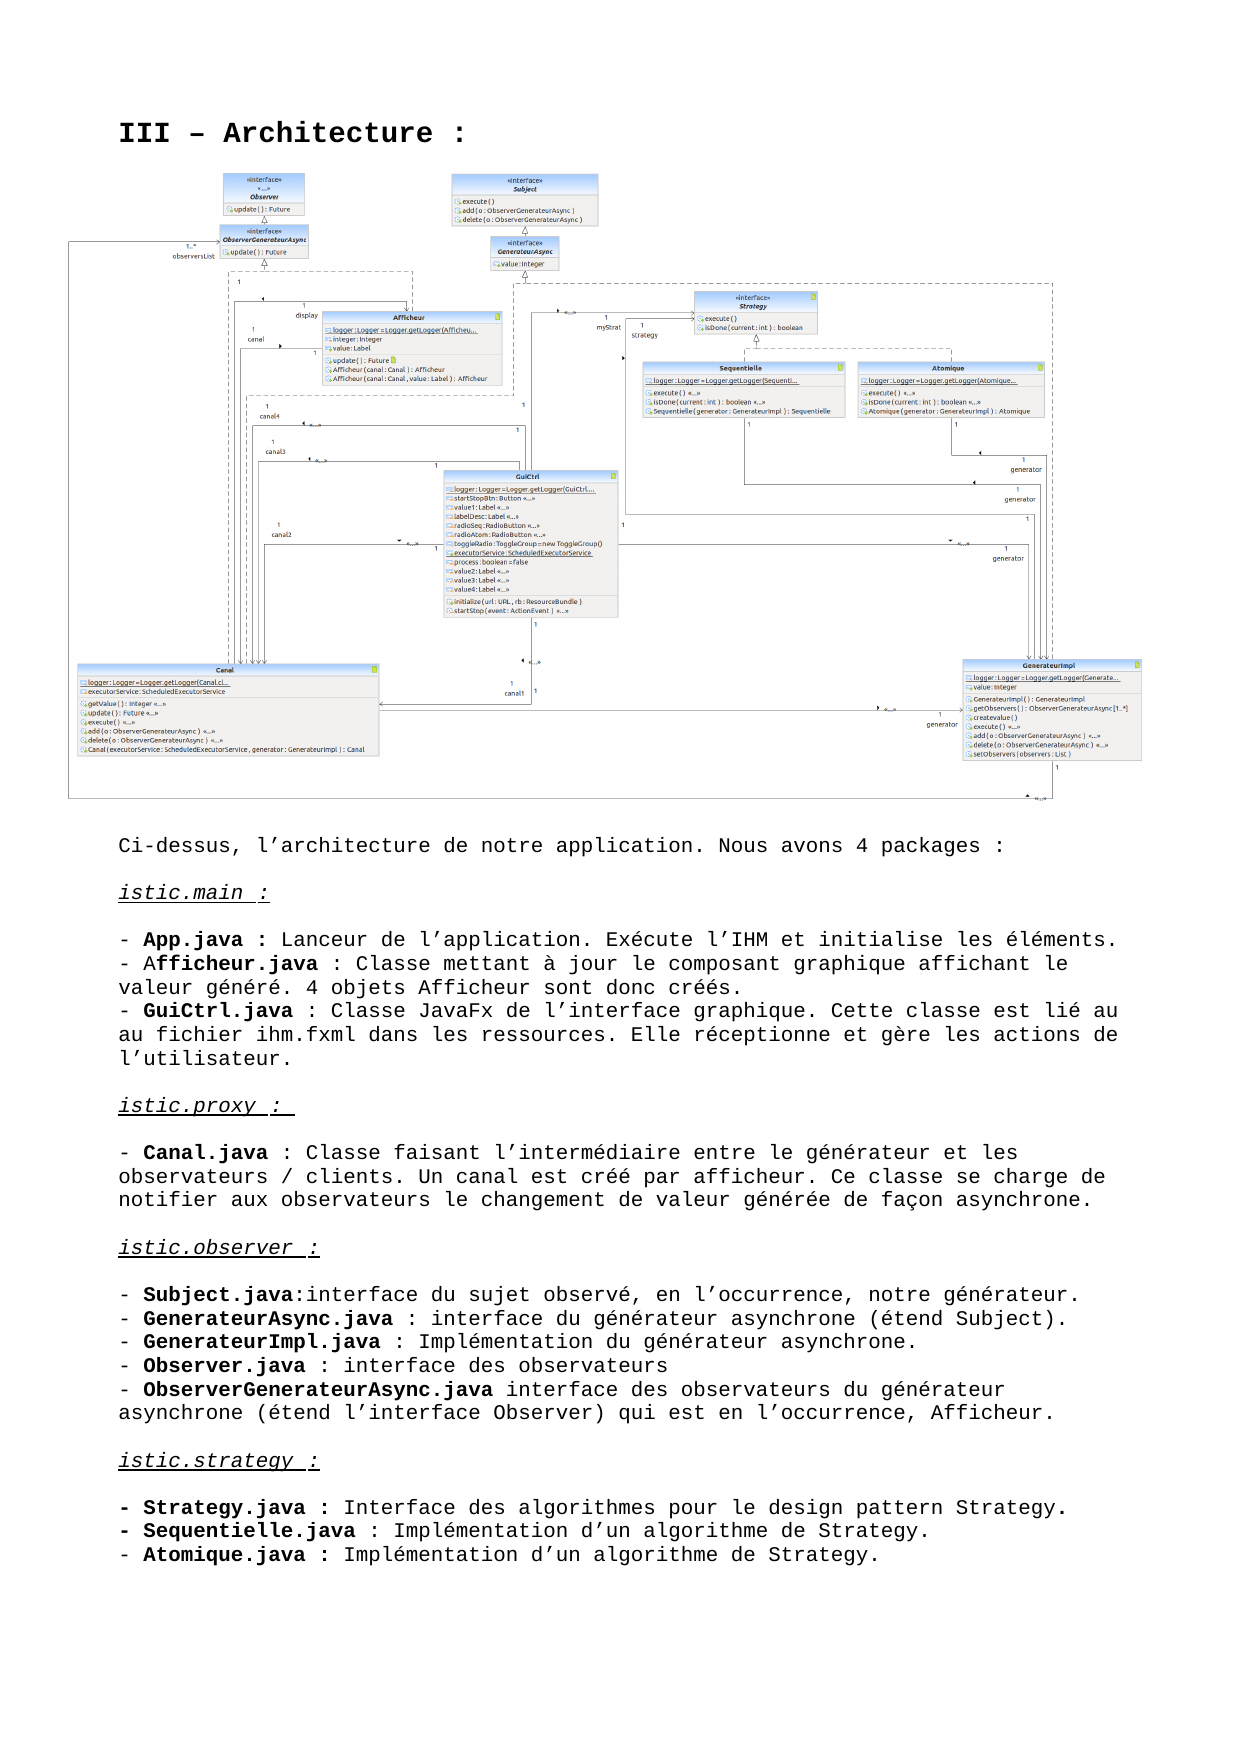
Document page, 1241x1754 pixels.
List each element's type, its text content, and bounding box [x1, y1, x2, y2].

picture [62, 168, 1147, 812]
text - GenerateurImpl.java : Implémentation du générateur asynchrone. [118, 1331, 1122, 1355]
text - App.java : Lanceur de l’application. Exécute l’IHM et initialise les éléments. [118, 929, 1122, 953]
text - Strategy.java : Interface des algorithmes pour le design pattern Strategy. [118, 1497, 1122, 1521]
text - Observer.java : interface des observateurs [118, 1355, 1122, 1379]
text - GuiCtrl.java : Classe JavaFx de l’interface graphique. Cette classe est lié au au fichier ihm.fxml dans les ressources. Elle réceptionne et gère les actions de l’utilisateur. [118, 1000, 1122, 1071]
text - Canal.java : Classe faisant l’intermédiaire entre le générateur et les observateurs / clients. Un canal est créé par afficheur. Ce classe se charge de notifier aux observateurs le changement de valeur générée de façon asynchrone. [118, 1142, 1122, 1213]
text istic.observer : [118, 1237, 1122, 1260]
text - Subject.java:interface du sujet observé, en l’occurrence, notre générateur. [118, 1284, 1122, 1308]
text - GenerateurAsync.java : interface du générateur asynchrone (étend Subject). [118, 1308, 1122, 1331]
text III – Architecture : [118, 118, 1122, 151]
text Ci-dessus, l’architecture de notre application. Nous avons 4 packages : [118, 835, 1122, 858]
text istic.proxy : [118, 1095, 1122, 1118]
text - Sequentielle.java : Implémentation d’un algorithme de Strategy. [118, 1521, 1122, 1544]
text - Afficheur.java : Classe mettant à jour le composant graphique affichant le valeur généré. 4 objets Afficheur sont donc créés. [118, 953, 1122, 1000]
text istic.strategy : [118, 1449, 1122, 1473]
text - Atomique.java : Implémentation d’un algorithme de Strategy. [118, 1544, 1122, 1568]
text istic.main : [118, 882, 1122, 906]
text - ObserverGenerateurAsync.java interface des observateurs du générateur asynchrone (étend l’interface Observer) qui est en l’occurrence, Afficheur. [118, 1379, 1122, 1426]
